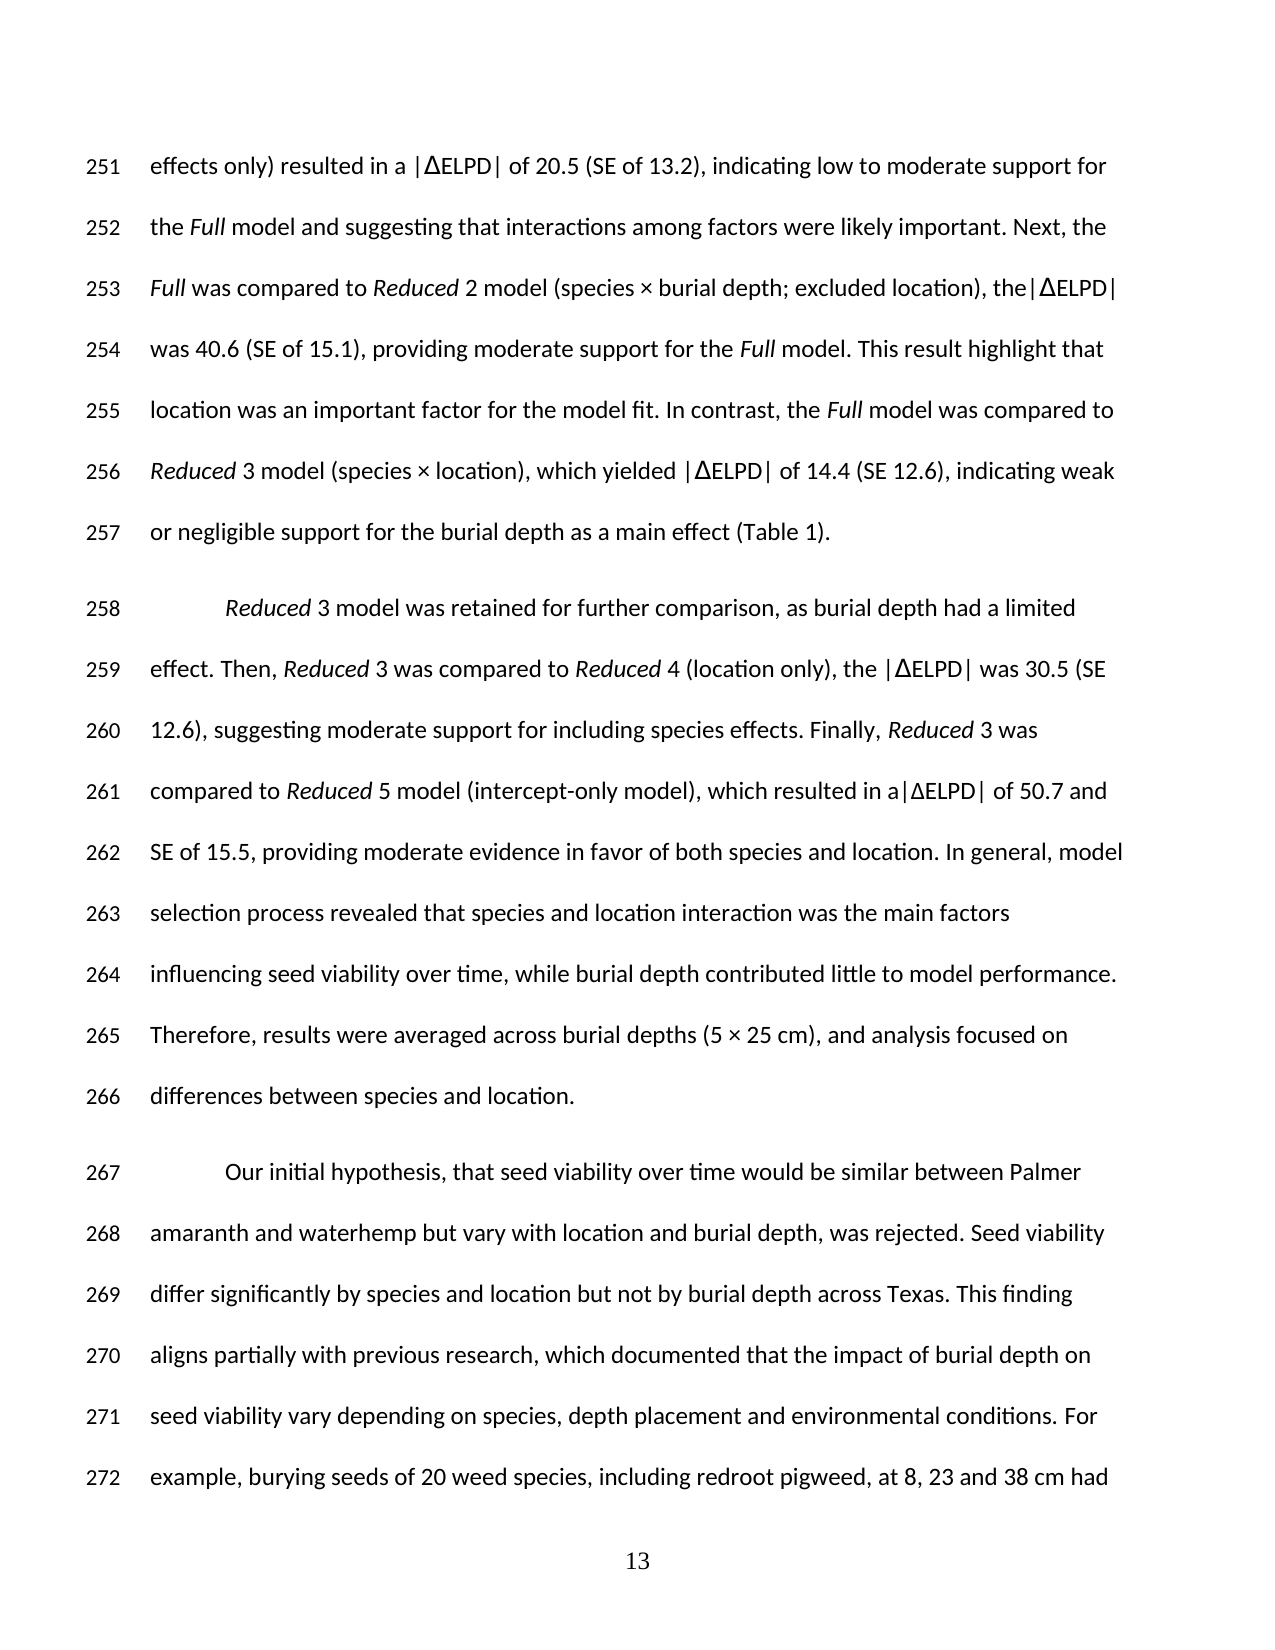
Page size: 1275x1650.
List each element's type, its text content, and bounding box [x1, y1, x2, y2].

text effects only) resulted in a |ΔELPD| of 20.5 (SE of 13.2), indicating low to moderate support for the Full model and suggesting that interactions among factors were likely important. Next, the Full was compared to Reduced 2 model (species × burial depth; excluded location), the|ΔELPD|was 40.6 (SE of 15.1), providing moderate support for the Full model. This result highlight that location was an important factor for the model fit. In contrast, the Full model was compared to Reduced 3 model (species × location), which yielded |ΔELPD| of 14.4 (SE 12.6), indicating weak or negligible support for the burial depth as a main effect (Table 1). [150, 150, 1125, 547]
text Reduced 3 model was retained for further comparison, as burial depth had a limited effect. Then, Reduced 3 was compared to Reduced 4 (location only), the |ΔELPD| was 30.5 (SE 12.6), suggesting moderate support for including species effects. Finally, Reduced 3 was compared to Reduced 5 model (intercept-only model), which resulted in a|ΔELPD| of 50.7 and SE of 15.5, providing moderate evidence in favor of both species and location. In general, model selection process revealed that species and location interaction was the main factors influencing seed viability over time, while burial depth contributed little to model performance. Therefore, results were averaged across burial depths (5 × 25 cm), and analysis focused on differences between species and location. [150, 592, 1125, 1111]
text Our initial hypothesis, that seed viability over time would be similar between Palmer amaranth and waterhemp but vary with location and burial depth, was rejected. Seed viability differ significantly by species and location but not by burial depth across Texas. This finding aligns partially with previous research, which documented that the impact of burial depth on seed viability vary depending on species, depth placement and environmental conditions. For example, burying seeds of 20 weed species, including redroot pigweed, at 8, 23 and 38 cm had [150, 1156, 1125, 1492]
